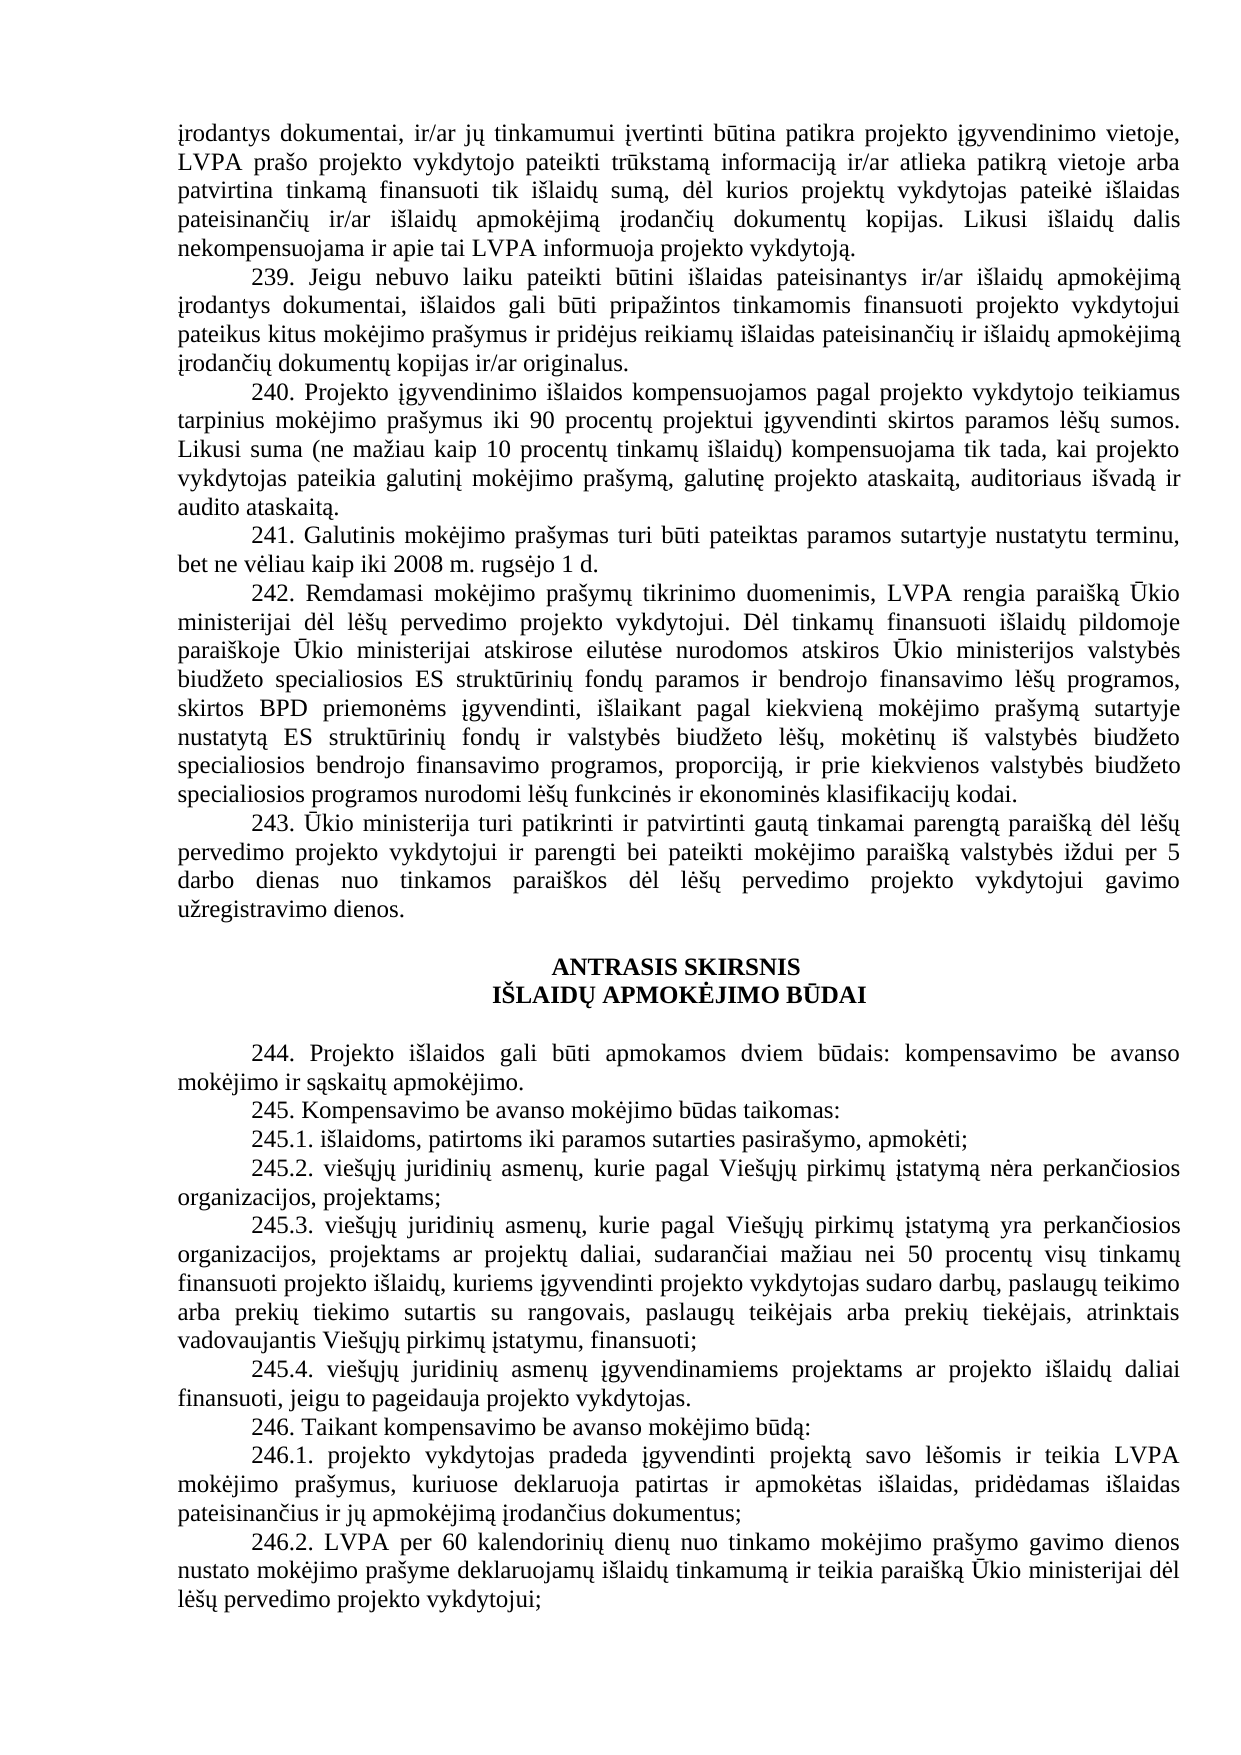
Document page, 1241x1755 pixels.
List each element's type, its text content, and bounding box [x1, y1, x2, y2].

text įrodantys dokumentai, ir/ar jų tinkamumui įvertinti būtina patikra projekto įgyvendinimo vietoje, LVPA prašo projekto vykdytojo pateikti trūkstamą informaciją ir/ar atlieka patikrą vietoje arba patvirtina tinkamą finansuoti tik išlaidų sumą, dėl kurios projektų vykdytojas pateikė išlaidas pateisinančių ir/ar išlaidų apmokėjimą įrodančių dokumentų kopijas. Likusi išlaidų dalis nekompensuojama ir apie tai LVPA informuoja projekto vykdytoją. [177, 118, 1181, 262]
text 239. Jeigu nebuvo laiku pateikti būtini išlaidas pateisinantys ir/ar išlaidų apmokėjimą įrodantys dokumentai, išlaidos gali būti pripažintos tinkamomis finansuoti projekto vykdytojui pateikus kitus mokėjimo prašymus ir pridėjus reikiamų išlaidas pateisinančių ir išlaidų apmokėjimą įrodančių dokumentų kopijas ir/ar originalus. [177, 262, 1181, 377]
text 245.4. viešųjų juridinių asmenų įgyvendinamiems projektams ar projekto išlaidų daliai finansuoti, jeigu to pageidauja projekto vykdytojas. [177, 1354, 1181, 1412]
text 245.2. viešųjų juridinių asmenų, kurie pagal Viešųjų pirkimų įstatymą nėra perkančiosios organizacijos, projektams; [177, 1153, 1181, 1211]
text 246.1. projekto vykdytojas pradeda įgyvendinti projektą savo lėšomis ir teikia LVPA mokėjimo prašymus, kuriuose deklaruoja patirtas ir apmokėtas išlaidas, pridėdamas išlaidas pateisinančius ir jų apmokėjimą įrodančius dokumentus; [177, 1441, 1181, 1527]
text ANTRASIS SKIRSNIS [177, 952, 1181, 981]
text 245. Kompensavimo be avanso mokėjimo būdas taikomas: [177, 1096, 1181, 1124]
text IŠLAIDŲ APMOKĖJIMO BŪDAI [177, 981, 1181, 1009]
text 240. Projekto įgyvendinimo išlaidos kompensuojamos pagal projekto vykdytojo teikiamus tarpinius mokėjimo prašymus iki 90 procentų projektui įgyvendinti skirtos paramos lėšų sumos. Likusi suma (ne mažiau kaip 10 procentų tinkamų išlaidų) kompensuojama tik tada, kai projekto vykdytojas pateikia galutinį mokėjimo prašymą, galutinę projekto ataskaitą, auditoriaus išvadą ir audito ataskaitą. [177, 377, 1181, 521]
text 241. Galutinis mokėjimo prašymas turi būti pateiktas paramos sutartyje nustatytu terminu, bet ne vėliau kaip iki 2008 m. rugsėjo 1 d. [177, 521, 1181, 578]
text 246.2. LVPA per 60 kalendorinių dienų nuo tinkamo mokėjimo prašymo gavimo dienos nustato mokėjimo prašyme deklaruojamų išlaidų tinkamumą ir teikia paraišką Ūkio ministerijai dėl lėšų pervedimo projekto vykdytojui; [177, 1527, 1181, 1613]
text 244. Projekto išlaidos gali būti apmokamos dviem būdais: kompensavimo be avanso mokėjimo ir sąskaitų apmokėjimo. [177, 1038, 1181, 1096]
text 242. Remdamasi mokėjimo prašymų tikrinimo duomenimis, LVPA rengia paraišką Ūkio ministerijai dėl lėšų pervedimo projekto vykdytojui. Dėl tinkamų finansuoti išlaidų pildomoje paraiškoje Ūkio ministerijai atskirose eilutėse nurodomos atskiros Ūkio ministerijos valstybės biudžeto specialiosios ES struktūrinių fondų paramos ir bendrojo finansavimo lėšų programos, skirtos BPD priemonėms įgyvendinti, išlaikant pagal kiekvieną mokėjimo prašymą sutartyje nustatytą ES struktūrinių fondų ir valstybės biudžeto lėšų, mokėtinų iš valstybės biudžeto specialiosios bendrojo finansavimo programos, proporciją, ir prie kiekvienos valstybės biudžeto specialiosios programos nurodomi lėšų funkcinės ir ekonominės klasifikacijų kodai. [177, 578, 1181, 808]
text 243. Ūkio ministerija turi patikrinti ir patvirtinti gautą tinkamai parengtą paraišką dėl lėšų pervedimo projekto vykdytojui ir parengti bei pateikti mokėjimo paraišką valstybės iždui per 5 darbo dienas nuo tinkamos paraiškos dėl lėšų pervedimo projekto vykdytojui gavimo užregistravimo dienos. [177, 808, 1181, 923]
text 245.1. išlaidoms, patirtoms iki paramos sutarties pasirašymo, apmokėti; [177, 1124, 1181, 1153]
text 246. Taikant kompensavimo be avanso mokėjimo būdą: [177, 1412, 1181, 1441]
text 245.3. viešųjų juridinių asmenų, kurie pagal Viešųjų pirkimų įstatymą yra perkančiosios organizacijos, projektams ar projektų daliai, sudarančiai mažiau nei 50 procentų visų tinkamų finansuoti projekto išlaidų, kuriems įgyvendinti projekto vykdytojas sudaro darbų, paslaugų teikimo arba prekių tiekimo sutartis su rangovais, paslaugų teikėjais arba prekių tiekėjais, atrinktais vadovaujantis Viešųjų pirkimų įstatymu, finansuoti; [177, 1211, 1181, 1354]
